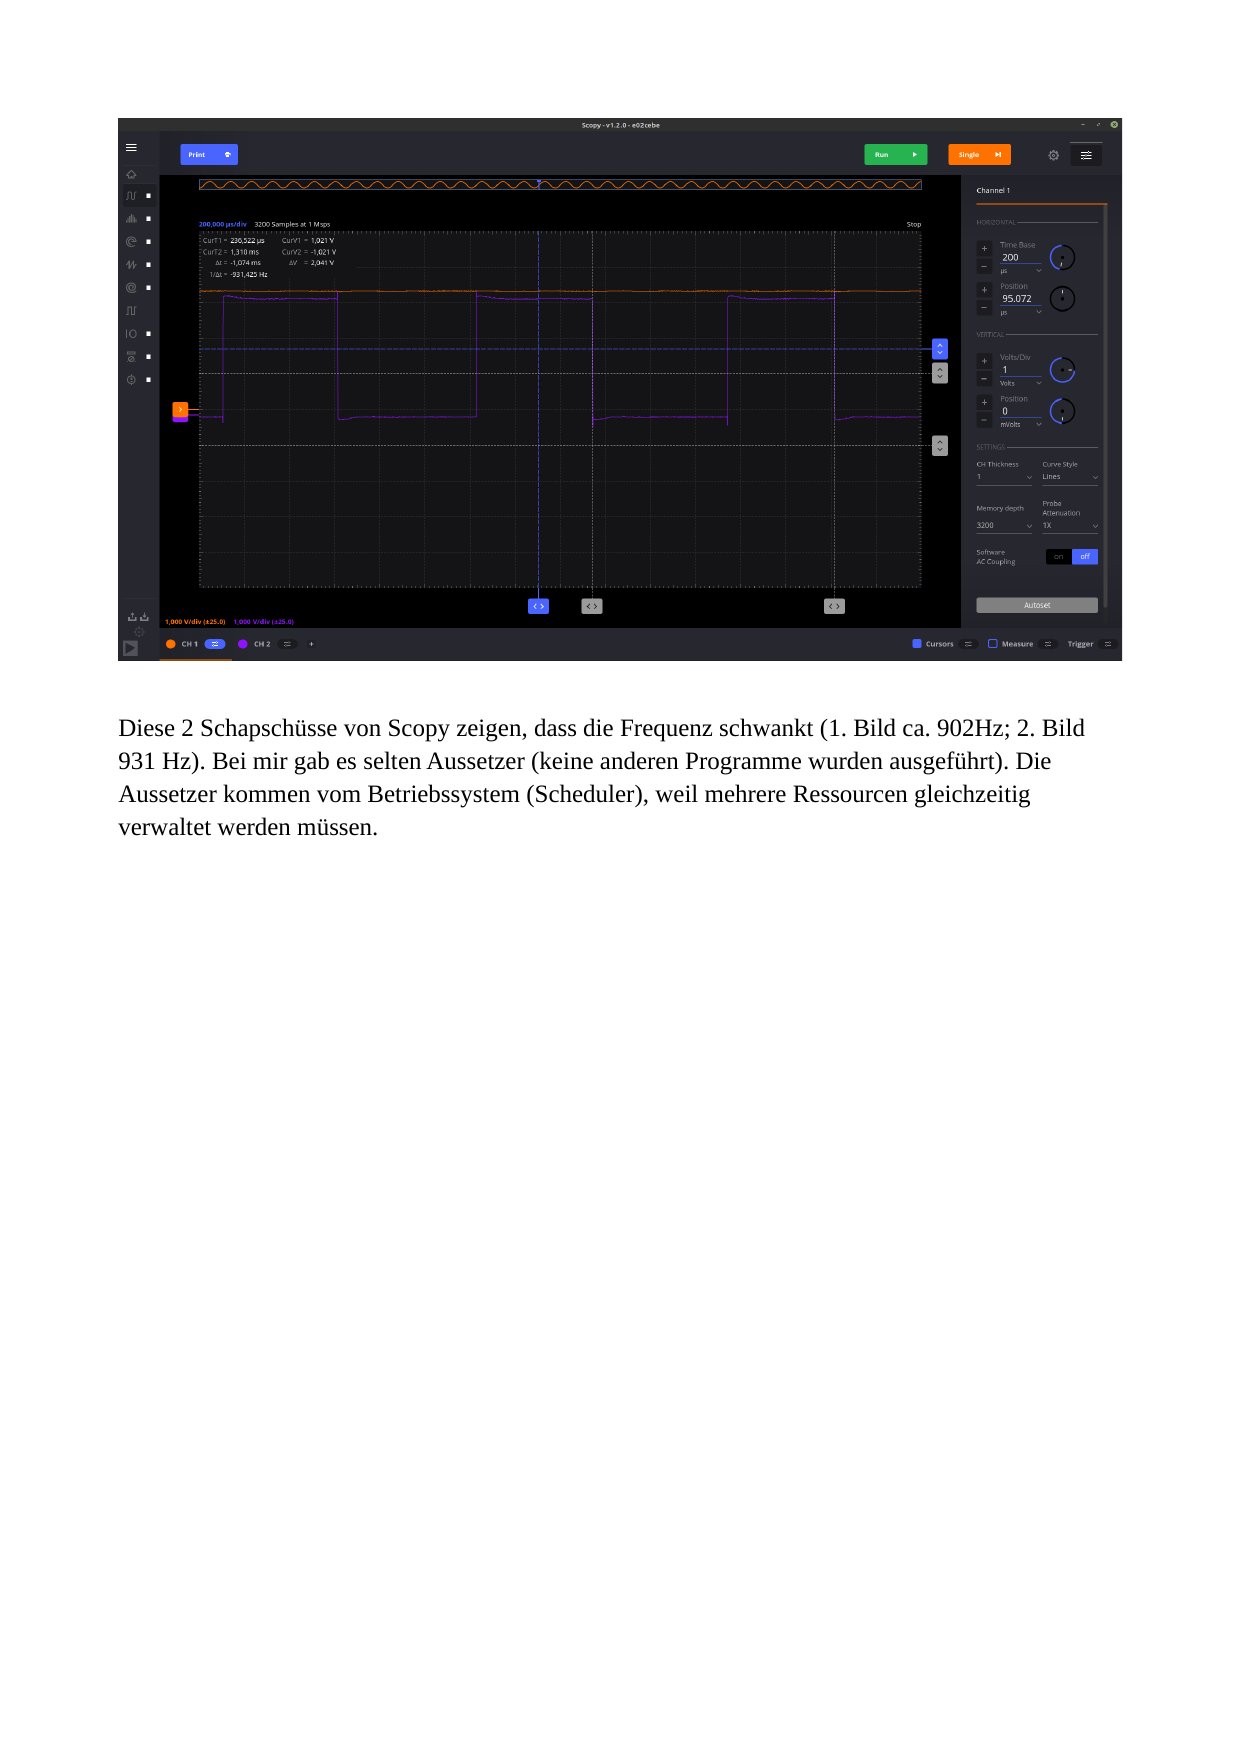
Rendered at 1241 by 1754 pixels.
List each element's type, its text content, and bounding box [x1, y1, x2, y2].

text Diese 2 Schapschüsse von Scopy zeigen, dass die Frequenz schwankt (1. Bild ca. 902Hz; 2. Bild 931 Hz). Bei mir gab es selten Aussetzer (keine anderen Programme wurden ausgeführt). Die Aussetzer kommen vom Betriebssystem (Scheduler), weil mehrere Ressourcen gleichzeitig verwaltet werden müssen. [118, 713, 1122, 841]
picture [118, 118, 1123, 661]
